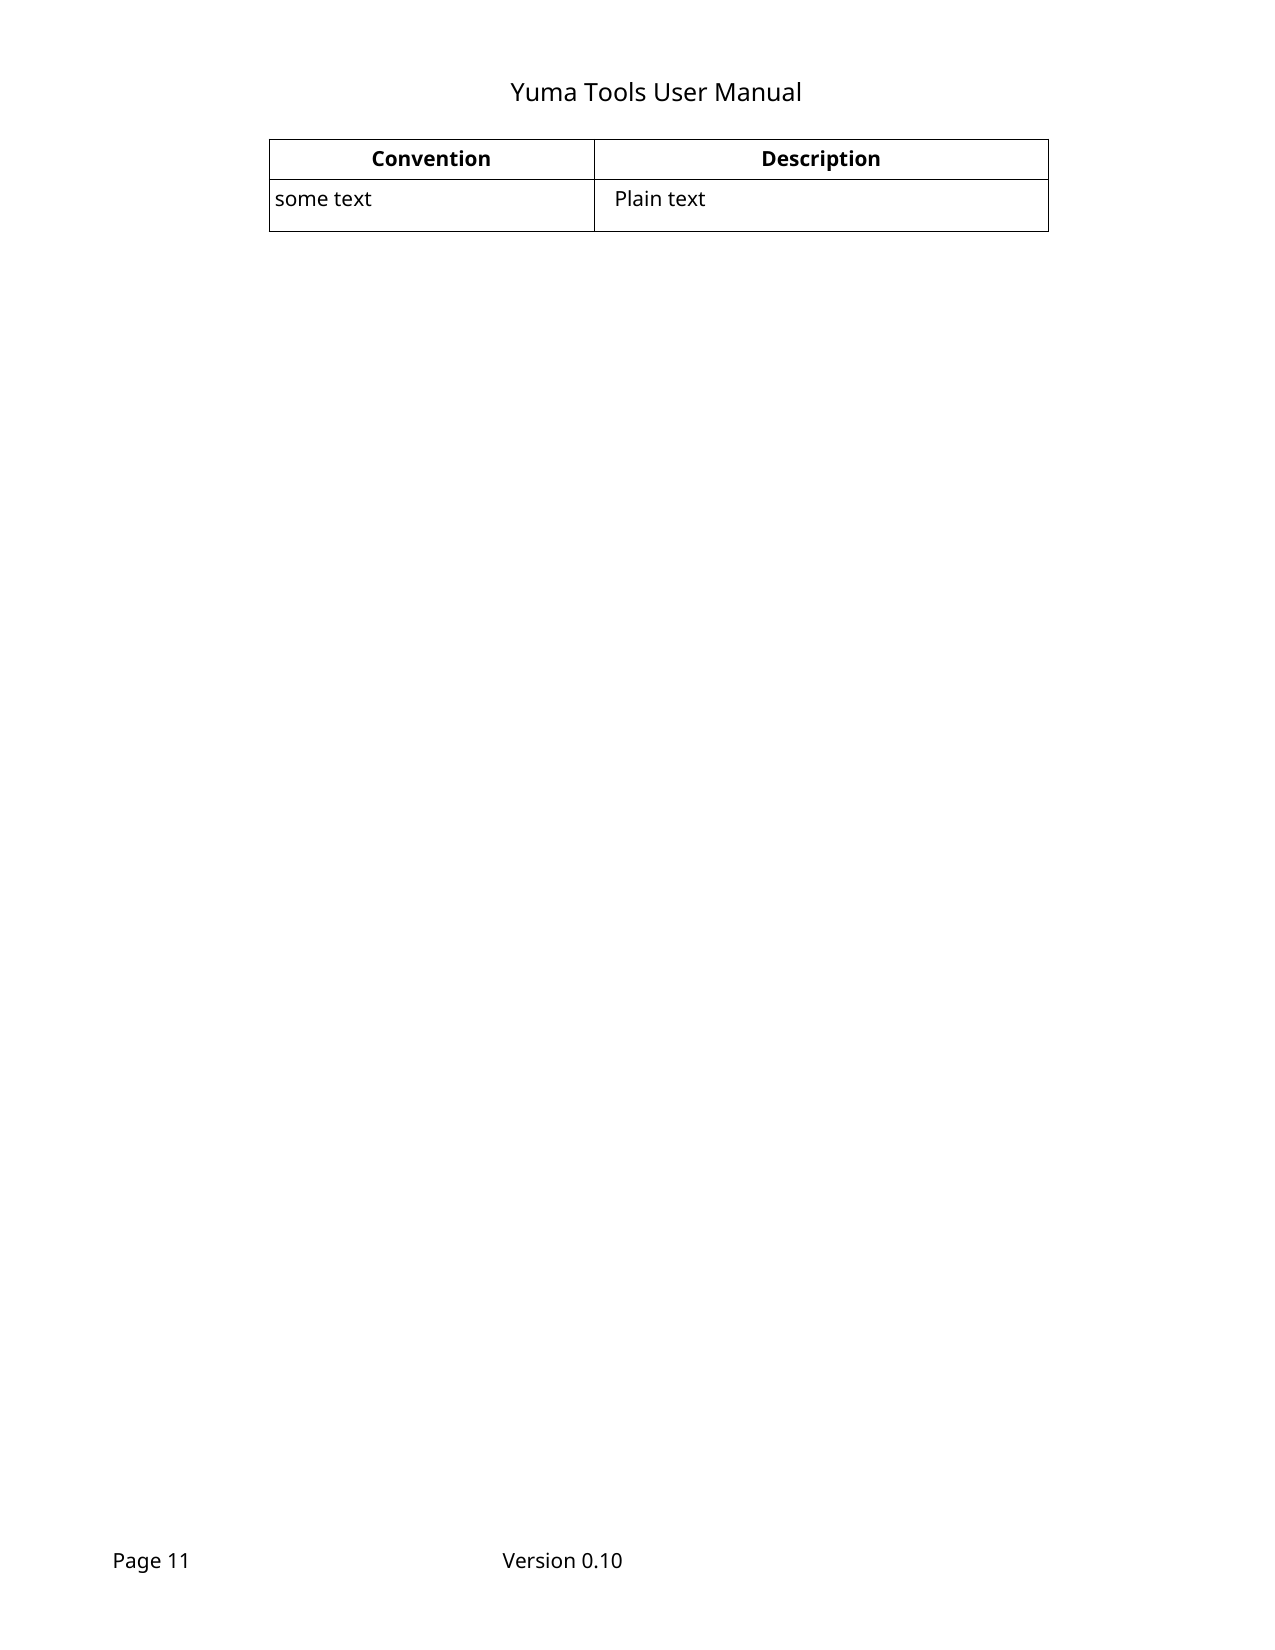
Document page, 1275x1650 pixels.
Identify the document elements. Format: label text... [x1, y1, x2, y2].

table_cell some text [270, 180, 594, 231]
table_header Description [595, 140, 1048, 178]
table_cell Plain text [595, 180, 1048, 231]
table_header Convention [270, 140, 594, 178]
